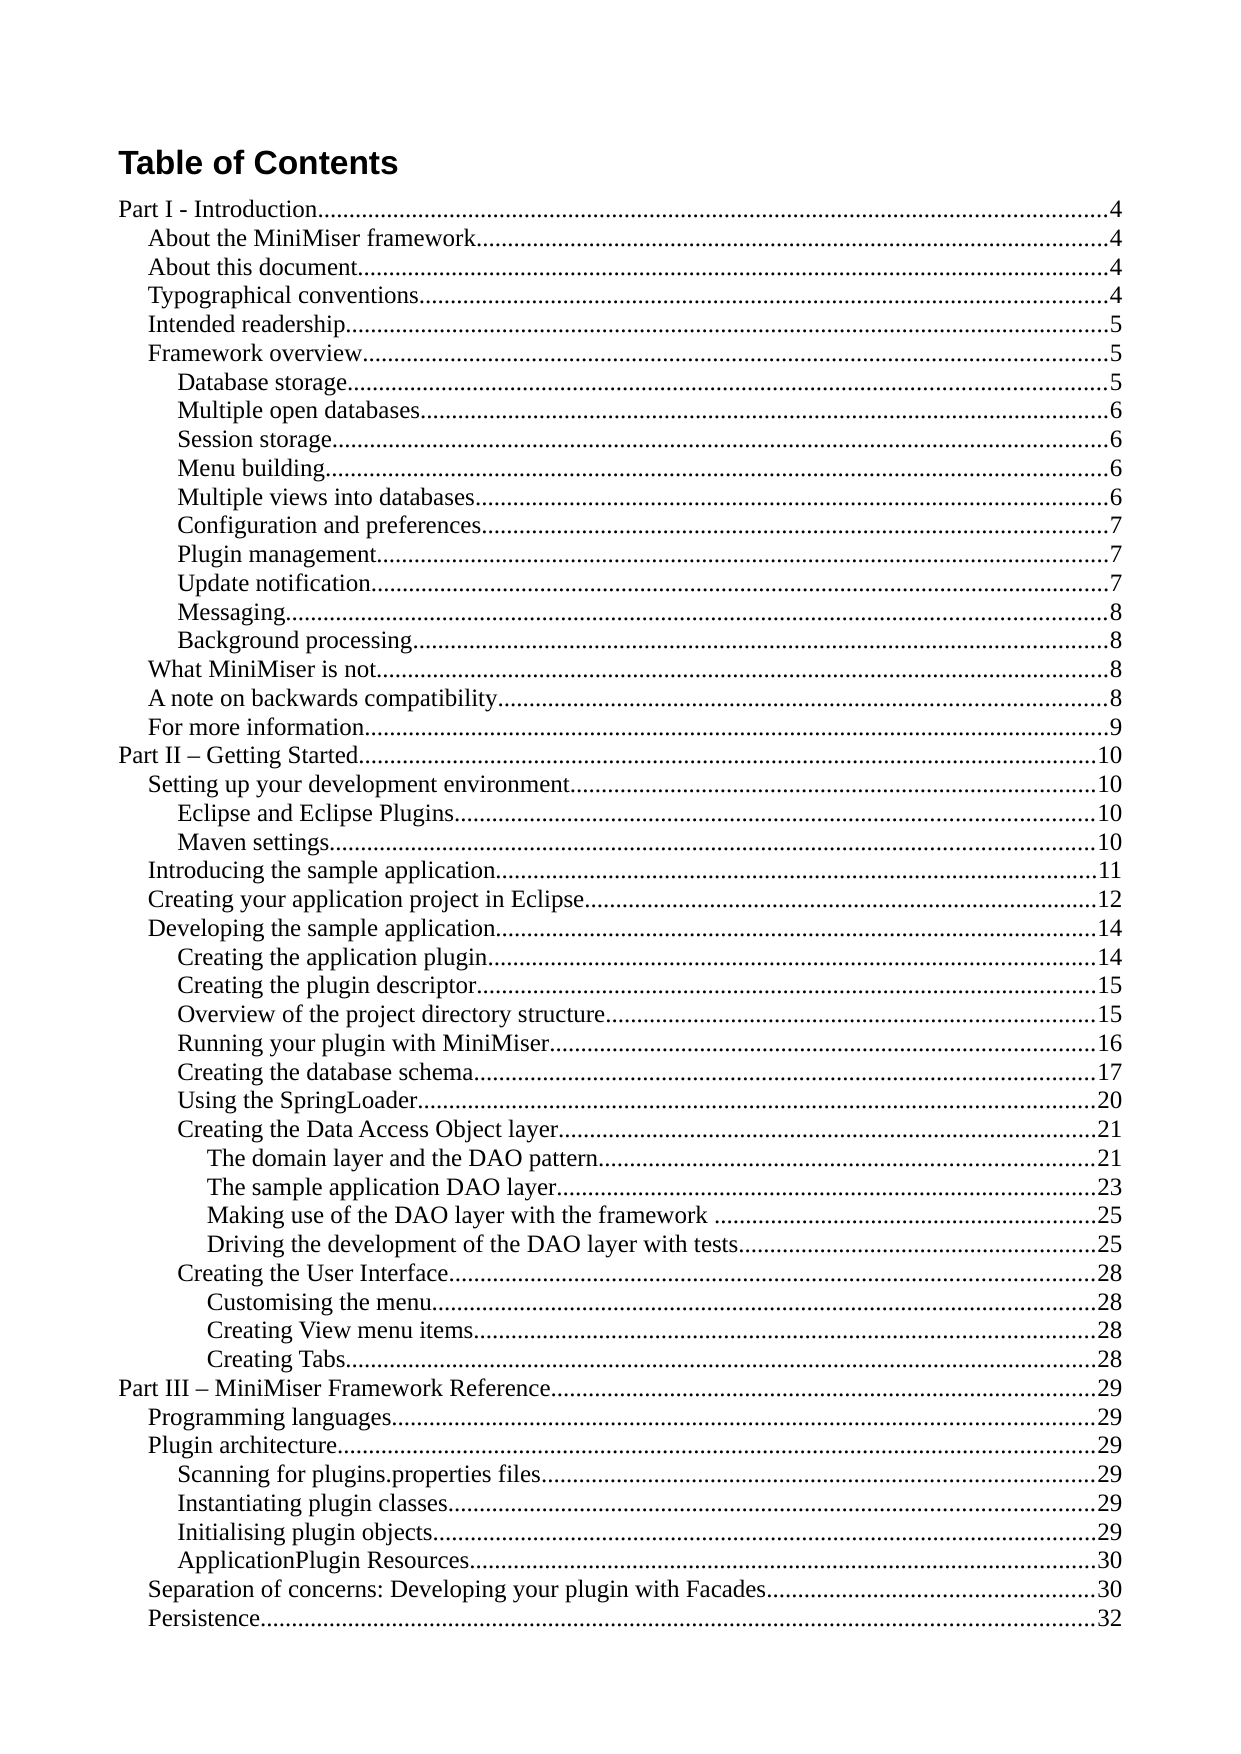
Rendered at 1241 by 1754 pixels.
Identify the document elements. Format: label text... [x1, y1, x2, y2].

text Instantiating plugin classes 29 [177, 1488, 1122, 1517]
text A note on backwards compatibility 8 [148, 683, 1122, 712]
text Menu building 6 [177, 453, 1122, 482]
text Using the SpringLoader 20 [177, 1086, 1122, 1114]
text The sample application DAO layer 23 [207, 1172, 1122, 1201]
text Part III – MiniMiser Framework Reference 29 [118, 1373, 1122, 1402]
text Separation of concerns: Developing your plugin with Facades 30 [148, 1574, 1122, 1603]
text Background processing 8 [177, 626, 1122, 654]
text Database storage 5 [177, 367, 1122, 396]
text Update notification 7 [177, 568, 1122, 597]
text Making use of the DAO layer with the framework 25 [207, 1201, 1122, 1229]
text Creating the Data Access Object layer 21 [177, 1114, 1122, 1143]
text Multiple open databases 6 [177, 396, 1122, 424]
text Session storage 6 [177, 424, 1122, 453]
text Creating the User Interface 28 [177, 1258, 1122, 1287]
text Multiple views into databases 6 [177, 482, 1122, 511]
text Initialising plugin objects 29 [177, 1517, 1122, 1546]
text Creating the plugin descriptor 15 [177, 971, 1122, 999]
text Programming languages 29 [148, 1402, 1122, 1431]
text Plugin management 7 [177, 539, 1122, 568]
text Configuration and preferences 7 [177, 511, 1122, 539]
text For more information 9 [148, 712, 1122, 741]
text Framework overview 5 [148, 338, 1122, 367]
text Customising the menu 28 [207, 1287, 1122, 1316]
text Plugin architecture 29 [148, 1431, 1122, 1459]
text Messaging 8 [177, 597, 1122, 626]
subtitle Table of Contents [118, 143, 1122, 182]
text Developing the sample application 14 [148, 913, 1122, 942]
text Creating the database schema 17 [177, 1057, 1122, 1086]
text Overview of the project directory structure 15 [177, 999, 1122, 1028]
text About the MiniMiser framework 4 [148, 223, 1122, 252]
text Intended readership 5 [148, 309, 1122, 338]
text Persistence 32 [148, 1603, 1122, 1632]
text Part I - Introduction 4 [118, 194, 1122, 223]
text Typographical conventions 4 [148, 281, 1122, 309]
text Maven settings 10 [177, 827, 1122, 856]
text Introducing the sample application 11 [148, 856, 1122, 884]
text Setting up your development environment 10 [148, 769, 1122, 798]
text Scanning for plugins.properties files 29 [177, 1459, 1122, 1488]
text ApplicationPlugin Resources 30 [177, 1546, 1122, 1574]
text The domain layer and the DAO pattern 21 [207, 1143, 1122, 1172]
text Creating the application plugin 14 [177, 942, 1122, 971]
text Creating Tabs 28 [207, 1344, 1122, 1373]
text Running your plugin with MiniMiser 16 [177, 1028, 1122, 1057]
text About this document 4 [148, 252, 1122, 281]
text Eclipse and Eclipse Plugins 10 [177, 798, 1122, 827]
text Driving the development of the DAO layer with tests 25 [207, 1229, 1122, 1258]
text Part II – Getting Started 10 [118, 741, 1122, 769]
text Creating View menu items 28 [207, 1316, 1122, 1344]
text What MiniMiser is not 8 [148, 654, 1122, 683]
text Creating your application project in Eclipse 12 [148, 884, 1122, 913]
